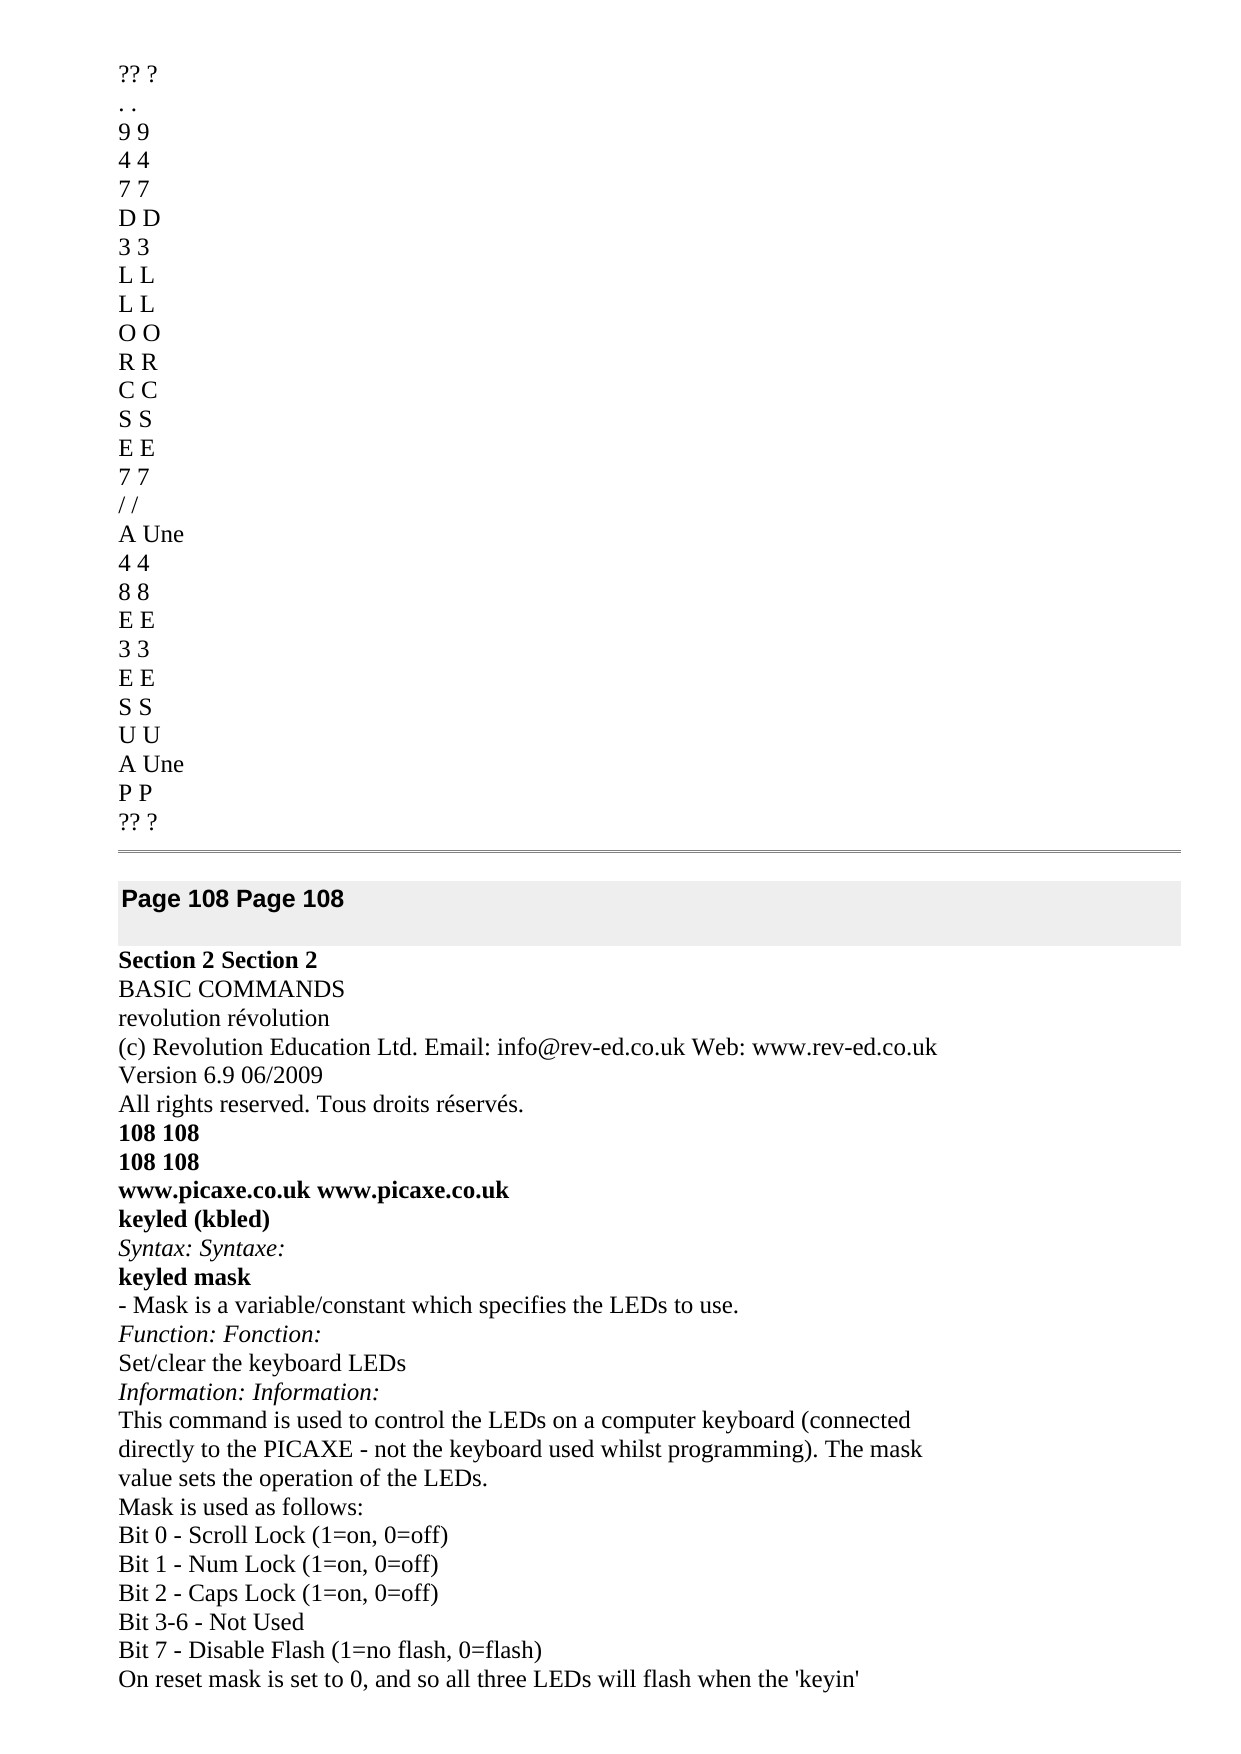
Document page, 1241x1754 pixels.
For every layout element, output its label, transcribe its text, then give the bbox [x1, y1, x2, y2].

text 108 108 [118, 1118, 1181, 1147]
text R R [118, 347, 1181, 375]
text BASIC COMMANDS [118, 974, 1181, 1003]
text revolution révolution [118, 1003, 1181, 1032]
text C C [118, 375, 1181, 404]
text . . [118, 88, 1181, 117]
text keyled mask [118, 1262, 1181, 1291]
text Bit 3-6 - Not Used [118, 1607, 1181, 1636]
text 8 8 [118, 577, 1181, 605]
text E E [118, 663, 1181, 692]
text ?? ? [118, 807, 1181, 835]
text Mask is used as follows: [118, 1492, 1181, 1521]
text keyled (kbled) [118, 1204, 1181, 1233]
text Syntax: Syntaxe: [118, 1233, 1181, 1262]
text - Mask is a variable/constant which specifies the LEDs to use. [118, 1291, 1181, 1319]
text Bit 1 - Num Lock (1=on, 0=off) [118, 1549, 1181, 1578]
text ?? ? [118, 59, 1181, 88]
text All rights reserved. Tous droits réservés. [118, 1089, 1181, 1118]
text Version 6.9 06/2009 [118, 1061, 1181, 1089]
text Section 2 Section 2 [118, 946, 1181, 974]
text Bit 0 - Scroll Lock (1=on, 0=off) [118, 1521, 1181, 1549]
text Function: Fonction: [118, 1319, 1181, 1348]
text / / [118, 490, 1181, 519]
text A Une [118, 519, 1181, 548]
text 9 9 [118, 117, 1181, 145]
text A Une [118, 749, 1181, 778]
text value sets the operation of the LEDs. [118, 1463, 1181, 1492]
text 4 4 [118, 145, 1181, 174]
text 108 108 [118, 1147, 1181, 1176]
text 3 3 [118, 232, 1181, 260]
text U U [118, 720, 1181, 749]
text This command is used to control the LEDs on a computer keyboard (connected [118, 1406, 1181, 1434]
text directly to the PICAXE - not the keyboard used whilst programming). The mask [118, 1434, 1181, 1463]
text Bit 7 - Disable Flash (1=no flash, 0=flash) [118, 1636, 1181, 1664]
text O O [118, 318, 1181, 347]
text L L [118, 289, 1181, 318]
text 7 7 [118, 174, 1181, 203]
text E E [118, 605, 1181, 634]
text S S [118, 404, 1181, 433]
text (c) Revolution Education Ltd. Email: info@rev-ed.co.uk Web: www.rev-ed.co.uk [118, 1032, 1181, 1061]
text Bit 2 - Caps Lock (1=on, 0=off) [118, 1578, 1181, 1607]
text 3 3 [118, 634, 1181, 663]
text Information: Information: [118, 1377, 1181, 1406]
text 7 7 [118, 462, 1181, 490]
text 4 4 [118, 548, 1181, 577]
text www.picaxe.co.uk www.picaxe.co.uk [118, 1176, 1181, 1204]
text On reset mask is set to 0, and so all three LEDs will flash when the 'keyin' [118, 1664, 1181, 1693]
text P P [118, 778, 1181, 807]
table_header Page 108 Page 108 [118, 881, 1181, 946]
text S S [118, 692, 1181, 720]
text E E [118, 433, 1181, 462]
text D D [118, 203, 1181, 232]
text Set/clear the keyboard LEDs [118, 1348, 1181, 1377]
text L L [118, 260, 1181, 289]
